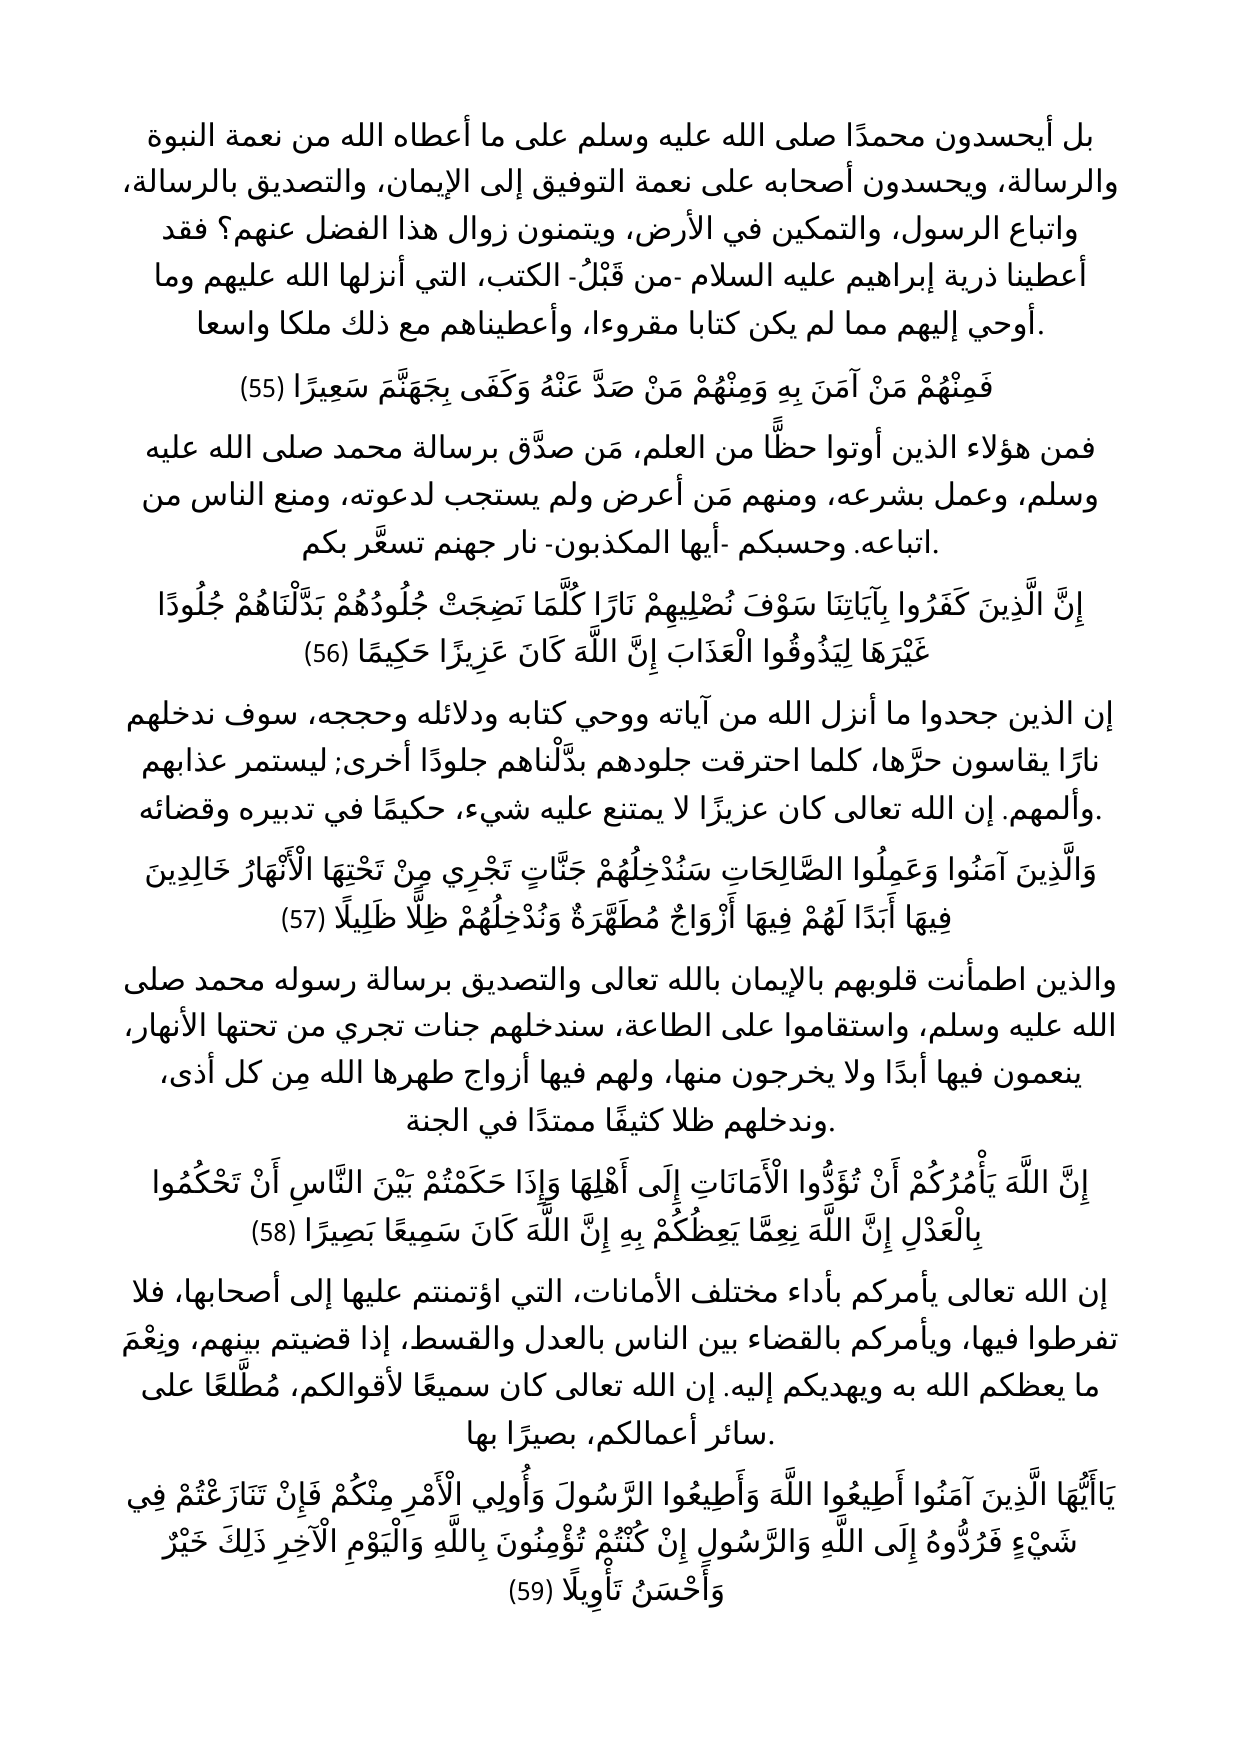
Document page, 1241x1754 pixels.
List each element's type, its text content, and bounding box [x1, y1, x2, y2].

text وَالَّذِينَ آمَنُوا وَعَمِلُوا الصَّالِحَاتِ سَنُدْخِلُهُمْ جَنَّاتٍ تَجْرِي مِنْ تَحْتِهَا الْأَنْهَارُ خَالِدِينَ فِيهَا أَبَدًا لَهُمْ فِيهَا أَزْوَاجٌ مُطَهَّرَةٌ وَنُدْخِلُهُمْ ظِلًّا ظَلِيلًا (57) [118, 853, 1122, 941]
text والذين اطمأنت قلوبهم بالإيمان بالله تعالى والتصديق برسالة رسوله محمد صلى الله عليه وسلم، واستقاموا على الطاعة، سندخلهم جنات تجري من تحتها الأنهار، ينعمون فيها أبدًا ولا يخرجون منها، ولهم فيها أزواج طهرها الله مِن كل أذى، وندخلهم ظلا كثيفًا ممتدًا في الجنة. [118, 962, 1122, 1144]
text إن الذين جحدوا ما أنزل الله من آياته ووحي كتابه ودلائله وحججه، سوف ندخلهم نارًا يقاسون حرَّها، كلما احترقت جلودهم بدَّلْناهم جلودًا أخرى; ليستمر عذابهم وألمهم. إن الله تعالى كان عزيزًا لا يمتنع عليه شيء، حكيمًا في تدبيره وقضائه. [118, 696, 1122, 832]
text يَاأَيُّهَا الَّذِينَ آمَنُوا أَطِيعُوا اللَّهَ وَأَطِيعُوا الرَّسُولَ وَأُولِي الْأَمْرِ مِنْكُمْ فَإِنْ تَنَازَعْتُمْ فِي شَيْءٍ فَرُدُّوهُ إِلَى اللَّهِ وَالرَّسُولِ إِنْ كُنْتُمْ تُؤْمِنُونَ بِاللَّهِ وَالْيَوْمِ الْآخِرِ ذَلِكَ خَيْرٌ وَأَحْسَنُ تَأْوِيلًا (59) [118, 1478, 1122, 1613]
text إن الله تعالى يأمركم بأداء مختلف الأمانات، التي اؤتمنتم عليها إلى أصحابها، فلا تفرطوا فيها، ويأمركم بالقضاء بين الناس بالعدل والقسط، إذا قضيتم بينهم، ونِعْمَ ما يعظكم الله به ويهديكم إليه. إن الله تعالى كان سميعًا لأقوالكم، مُطَّلعًا على سائر أعمالكم، بصيرًا بها. [118, 1274, 1122, 1457]
text فَمِنْهُمْ مَنْ آمَنَ بِهِ وَمِنْهُمْ مَنْ صَدَّ عَنْهُ وَكَفَى بِجَهَنَّمَ سَعِيرًا (55) [118, 368, 1122, 410]
text بل أيحسدون محمدًا صلى الله عليه وسلم على ما أعطاه الله من نعمة النبوة والرسالة، ويحسدون أصحابه على نعمة التوفيق إلى الإيمان، والتصديق بالرسالة، واتباع الرسول، والتمكين في الأرض، ويتمنون زوال هذا الفضل عنهم؟ فقد أعطينا ذرية إبراهيم عليه السلام -من قَبْلُ- الكتب، التي أنزلها الله عليهم وما أوحي إليهم مما لم يكن كتابا مقروءا، وأعطيناهم مع ذلك ملكا واسعا. [118, 118, 1122, 347]
text إِنَّ الَّذِينَ كَفَرُوا بِآيَاتِنَا سَوْفَ نُصْلِيهِمْ نَارًا كُلَّمَا نَضِجَتْ جُلُودُهُمْ بَدَّلْنَاهُمْ جُلُودًا غَيْرَهَا لِيَذُوقُوا الْعَذَابَ إِنَّ اللَّهَ كَانَ عَزِيزًا حَكِيمًا (56) [118, 587, 1122, 676]
text فمن هؤلاء الذين أوتوا حظًّا من العلم، مَن صدَّق برسالة محمد صلى الله عليه وسلم، وعمل بشرعه، ومنهم مَن أعرض ولم يستجب لدعوته، ومنع الناس من اتباعه. وحسبكم -أيها المكذبون- نار جهنم تسعَّر بكم. [118, 431, 1122, 566]
text إِنَّ اللَّهَ يَأْمُرُكُمْ أَنْ تُؤَدُّوا الْأَمَانَاتِ إِلَى أَهْلِهَا وَإِذَا حَكَمْتُمْ بَيْنَ النَّاسِ أَنْ تَحْكُمُوا بِالْعَدْلِ إِنَّ اللَّهَ نِعِمَّا يَعِظُكُمْ بِهِ إِنَّ اللَّهَ كَانَ سَمِيعًا بَصِيرًا (58) [118, 1165, 1122, 1254]
